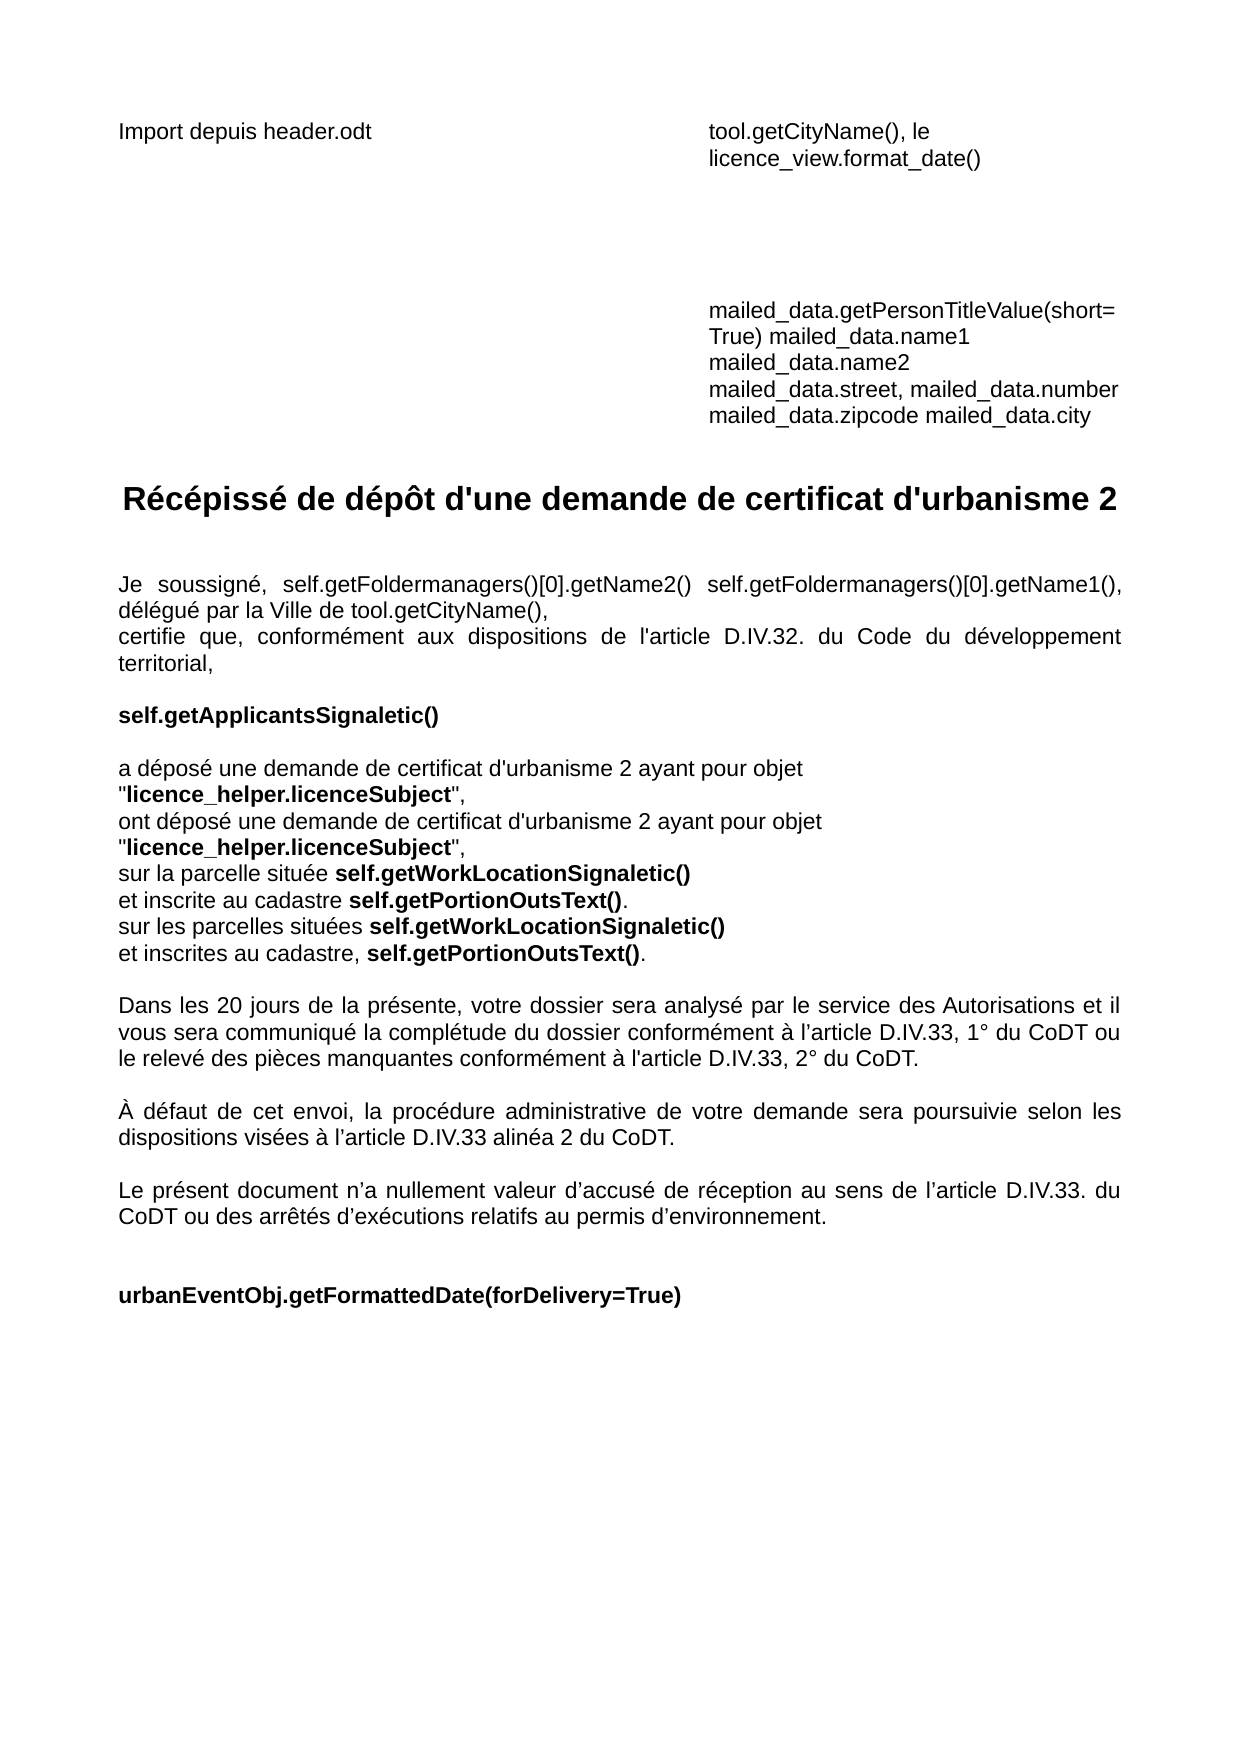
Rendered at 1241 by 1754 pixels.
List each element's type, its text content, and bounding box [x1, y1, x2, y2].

text À défaut de cet envoi, la procédure administrative de votre demande sera poursuivie selon les dispositions visées à l’article D.IV.33 alinéa 2 du CoDT. [118, 1098, 1122, 1150]
text sur la parcelle située self.getWorkLocationSignaletic() et inscrite au cadastre self.getPortionOutsText(). [118, 860, 1122, 913]
text urbanEventObj.getFormattedDate(forDelivery=True) [118, 1282, 1122, 1308]
table_header tool.getCityName(), le licence_view.format_date() mailed_data.getPersonTitleValue(short=True) mailed_data.name1 mailed_data.name2 mailed_data.street, mailed_data.number mailed_data.zipcode mailed_data.city [709, 118, 1123, 441]
text sur les parcelles situées self.getWorkLocationSignaletic() et inscrites au cadastre, self.getPortionOutsText(). [118, 913, 1122, 966]
table_header Import depuis header.odt [118, 118, 708, 441]
title Récépissé de dépôt d'une demande de certificat d'urbanisme 2 [118, 479, 1122, 518]
text ont déposé une demande de certificat d'urbanisme 2 ayant pour objet "licence_helper.licenceSubject", [118, 808, 1122, 860]
text certifie que, conformément aux dispositions de l'article D.IV.32. du Code du développement territorial, [118, 623, 1122, 676]
text Le présent document n’a nullement valeur d’accusé de réception au sens de l’article D.IV.33. du CoDT ou des arrêtés d’exécutions relatifs au permis d’environnement. [118, 1177, 1122, 1229]
text Je soussigné, self.getFoldermanagers()[0].getName2() self.getFoldermanagers()[0].getName1(), délégué par la Ville de tool.getCityName(), [118, 571, 1122, 623]
text a déposé une demande de certificat d'urbanisme 2 ayant pour objet "licence_helper.licenceSubject", [118, 755, 1122, 808]
text Dans les 20 jours de la présente, votre dossier sera analysé par le service des Autorisations et il vous sera communiqué la complétude du dossier conformément à l’article D.IV.33, 1° du CoDT ou le relevé des pièces manquantes conformément à l'article D.IV.33, 2° du CoDT. [118, 992, 1122, 1071]
text self.getApplicantsSignaletic() [118, 702, 1122, 729]
